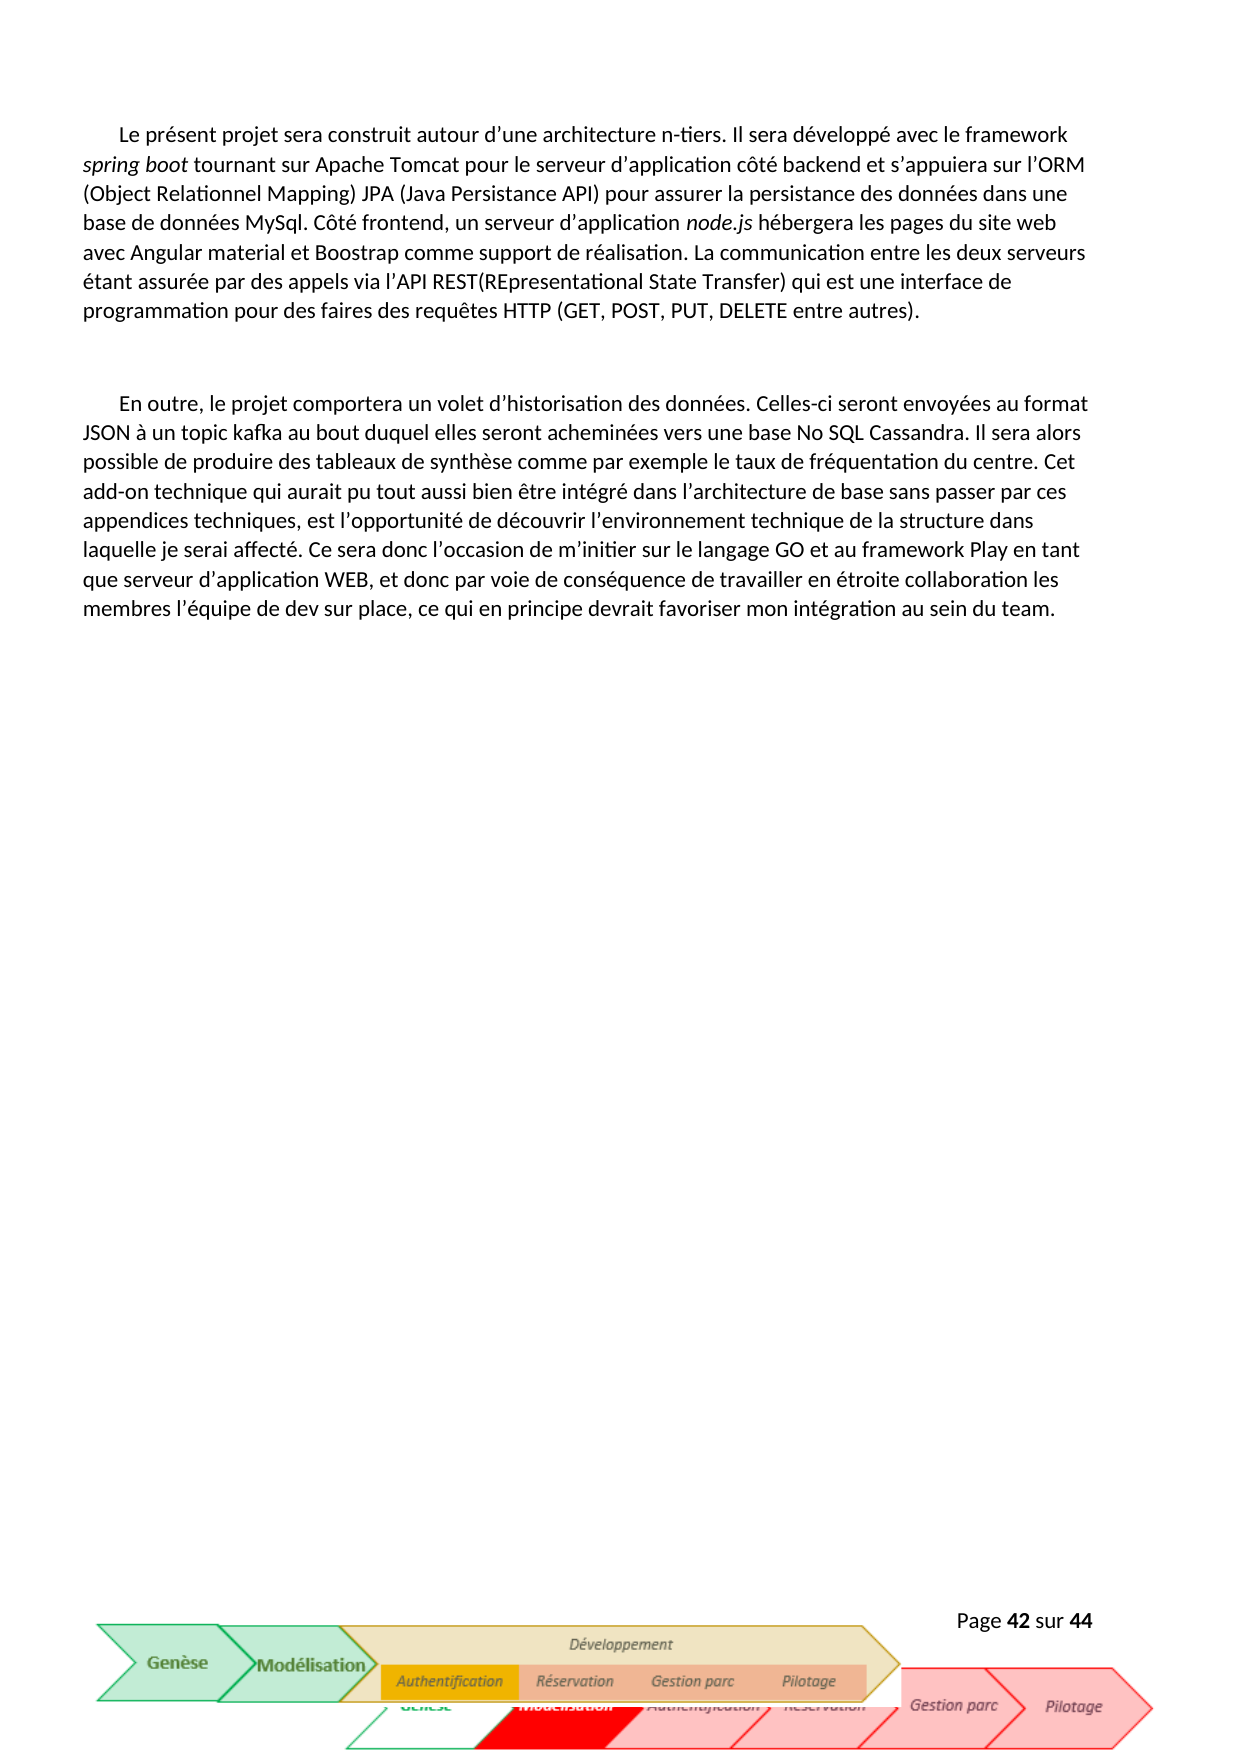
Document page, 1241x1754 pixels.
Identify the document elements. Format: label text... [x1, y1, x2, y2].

list En outre, le projet comportera un volet d’historisation des données. Celles-ci seront envoyées au format JSON à un topic kafka au bout duquel elles seront acheminées vers une base No SQL Cassandra. Il sera alors possible de produire des tableaux de synthèse comme par exemple le taux de fréquentation du centre. Cet add-on technique qui aurait pu tout aussi bien être intégré dans l’architecture de base sans passer par ces appendices techniques, est l’opportunité de découvrir l’environnement technique de la structure dans laquelle je serai affecté. Ce sera donc l’occasion de m’initier sur le langage GO et au framework Play en tant que serveur d’application WEB, et donc par voie de conséquence de travailler en étroite collaboration les membres l’équipe de dev sur place, ce qui en principe devrait favoriser mon intégration au sein du team. [83, 389, 1092, 622]
list Le présent projet sera construit autour d’une architecture n-tiers. Il sera développé avec le framework spring boot tournant sur Apache Tomcat pour le serveur d’application côté backend et s’appuiera sur l’ORM (Object Relationnel Mapping) JPA (Java Persistance API) pour assurer la persistance des données dans une base de données MySql. Côté frontend, un serveur d’application node.js hébergera les pages du site web avec Angular material et Boostrap comme support de réalisation. La communication entre les deux serveurs étant assurée par des appels via l’API REST(REpresentational State Transfer) qui est une interface de programmation pour des faires des requêtes HTTP (GET, POST, PUT, DELETE entre autres). [83, 120, 1092, 325]
